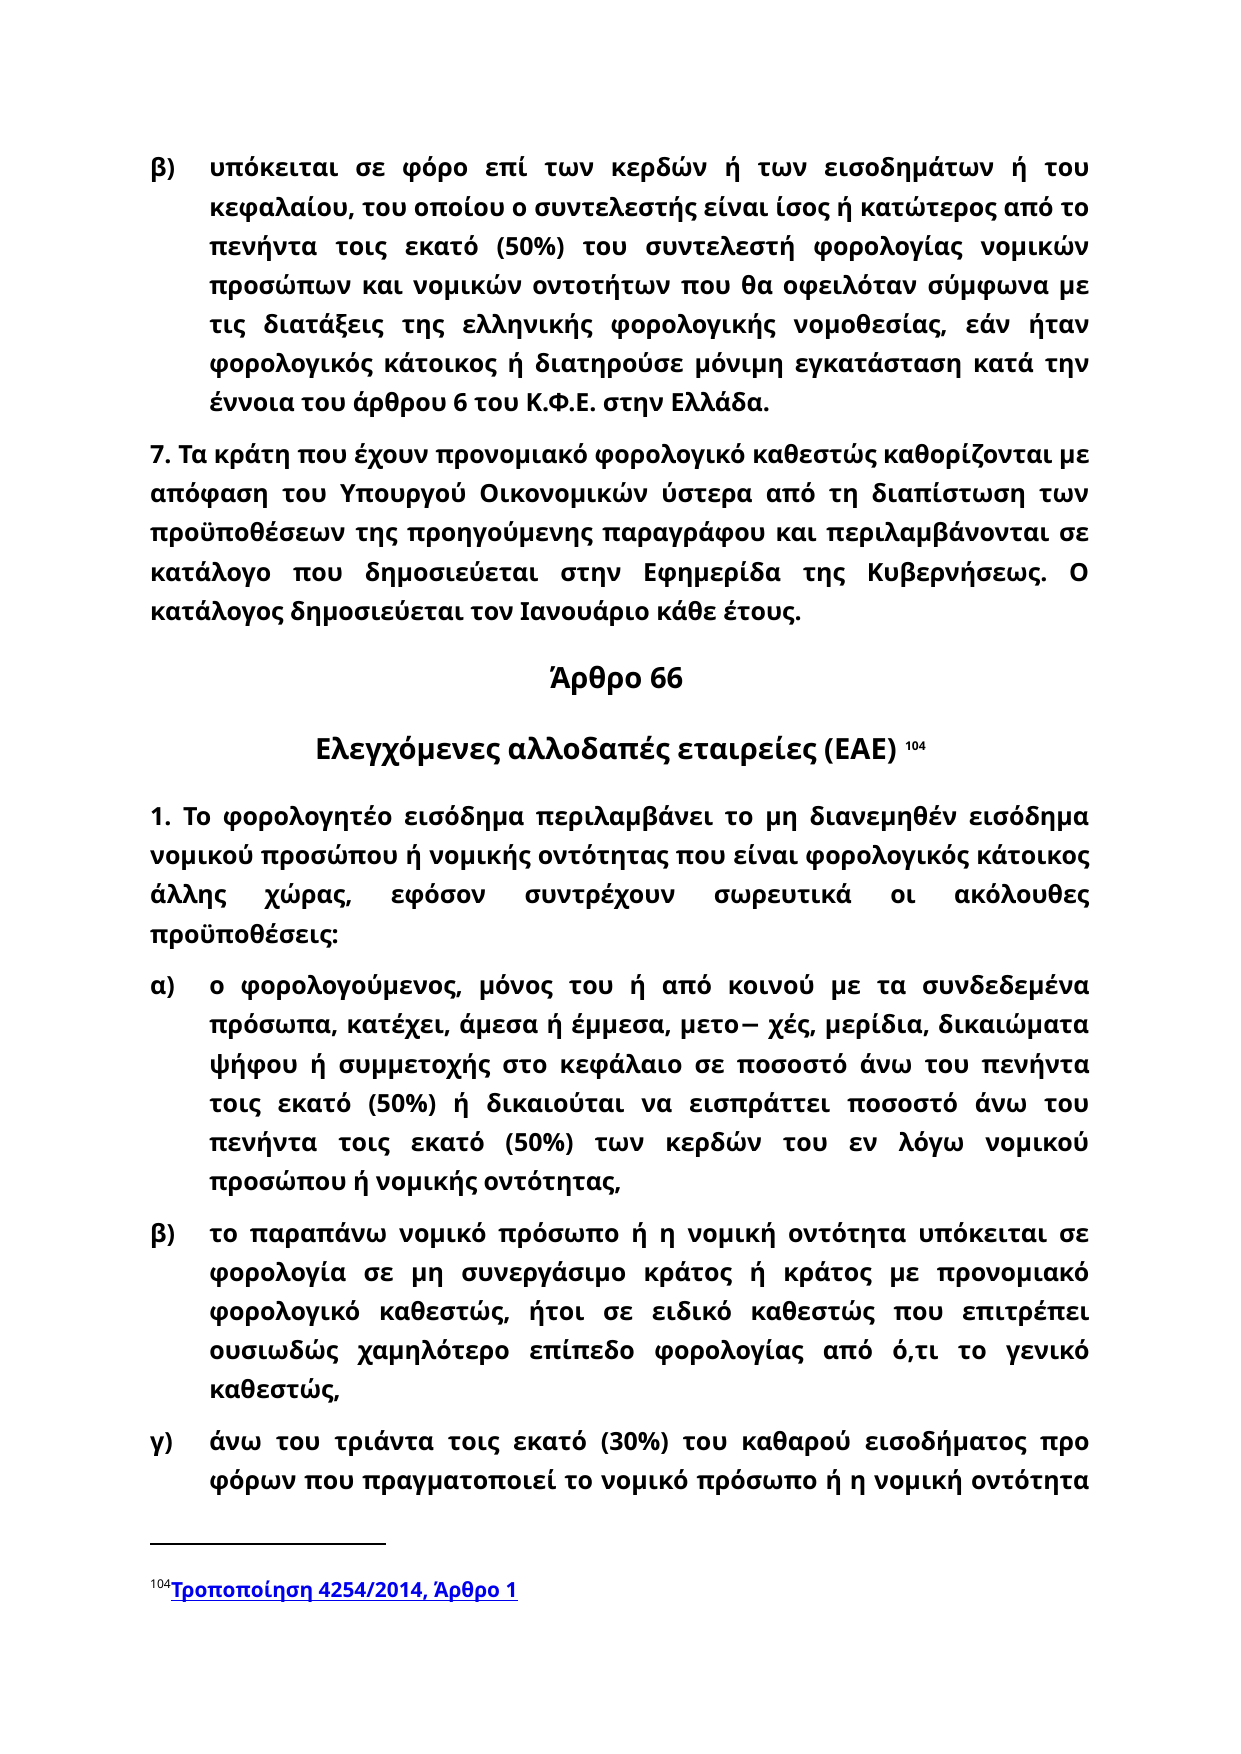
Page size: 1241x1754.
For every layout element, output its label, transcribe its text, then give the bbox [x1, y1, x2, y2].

list β) το παραπάνω νομικό πρόσωπο ή η νομική οντότητα υπόκειται σε φορολογία σε μη συνεργάσιμο κράτος ή κράτος με προνομιακό φορολογικό καθεστώς, ήτοι σε ειδικό καθεστώς που επιτρέπει ουσιωδώς χαμηλότερο επίπεδο φορολογίας από ό,τι το γενικό καθεστώς, [150, 1215, 1090, 1406]
subtitle Ελεγχόμενες αλλοδαπές εταιρείες (ΕΑΕ) [150, 728, 1090, 768]
text 7. Τα κράτη που έχουν προνομιακό φορολογικό καθεστώς καθορίζονται με απόφαση του Υπουργού Οικονομικών ύστερα από τη διαπίστωση των προϋποθέσεων της προηγούμενης παραγράφου και περιλαμβάνονται σε κατάλογο που δημοσιεύεται στην Εφημερίδα της Κυβερνήσεως. Ο κατάλογος δημοσιεύεται τον Ιανουάριο κάθε έτους. [150, 437, 1090, 627]
subtitle Άρθρο 66 [150, 657, 1090, 697]
list β) υπόκειται σε φόρο επί των κερδών ή των εισοδημάτων ή του κεφαλαίου, του οποίου ο συντελεστής είναι ίσος ή κατώτερος από το πενήντα τοις εκατό (50%) του συντελεστή φορολογίας νομικών προσώπων και νομικών οντοτήτων που θα οφειλόταν σύμφωνα με τις διατάξεις της ελληνικής φορολογικής νομοθεσίας, εάν ήταν φορολογικός κάτοικος ή διατηρούσε μόνιμη εγκατάσταση κατά την έννοια του άρθρου 6 του Κ.Φ.Ε. στην Ελλάδα. [150, 150, 1090, 419]
text Τροποποίηση 4254/2014, Άρθρο 1 [150, 1576, 1090, 1604]
list γ) άνω του τριάντα τοις εκατό (30%) του καθαρού εισοδήματος προ φόρων που πραγματοποιεί το νομικό πρόσωπο ή η νομική οντότητα [150, 1424, 1090, 1497]
text 1. Το φορολογητέο εισόδημα περιλαμβάνει το μη διανεμηθέν εισόδημα νομικού προσώπου ή νομικής οντότητας που είναι φορολογικός κάτοικος άλλης χώρας, εφόσον συντρέχουν σωρευτικά οι ακόλουθες προϋποθέσεις: [150, 799, 1090, 950]
list α) ο φορολογούμενος, μόνος του ή από κοινού με τα συνδεδεμένα πρόσωπα, κατέχει, άμεσα ή έμμεσα, μετο− χές, μερίδια, δικαιώματα ψήφου ή συμμετοχής στο κεφάλαιο σε ποσοστό άνω του πενήντα τοις εκατό (50%) ή δικαιούται να εισπράττει ποσοστό άνω του πενήντα τοις εκατό (50%) των κερδών του εν λόγω νομικού προσώπου ή νομικής οντότητας, [150, 968, 1090, 1198]
